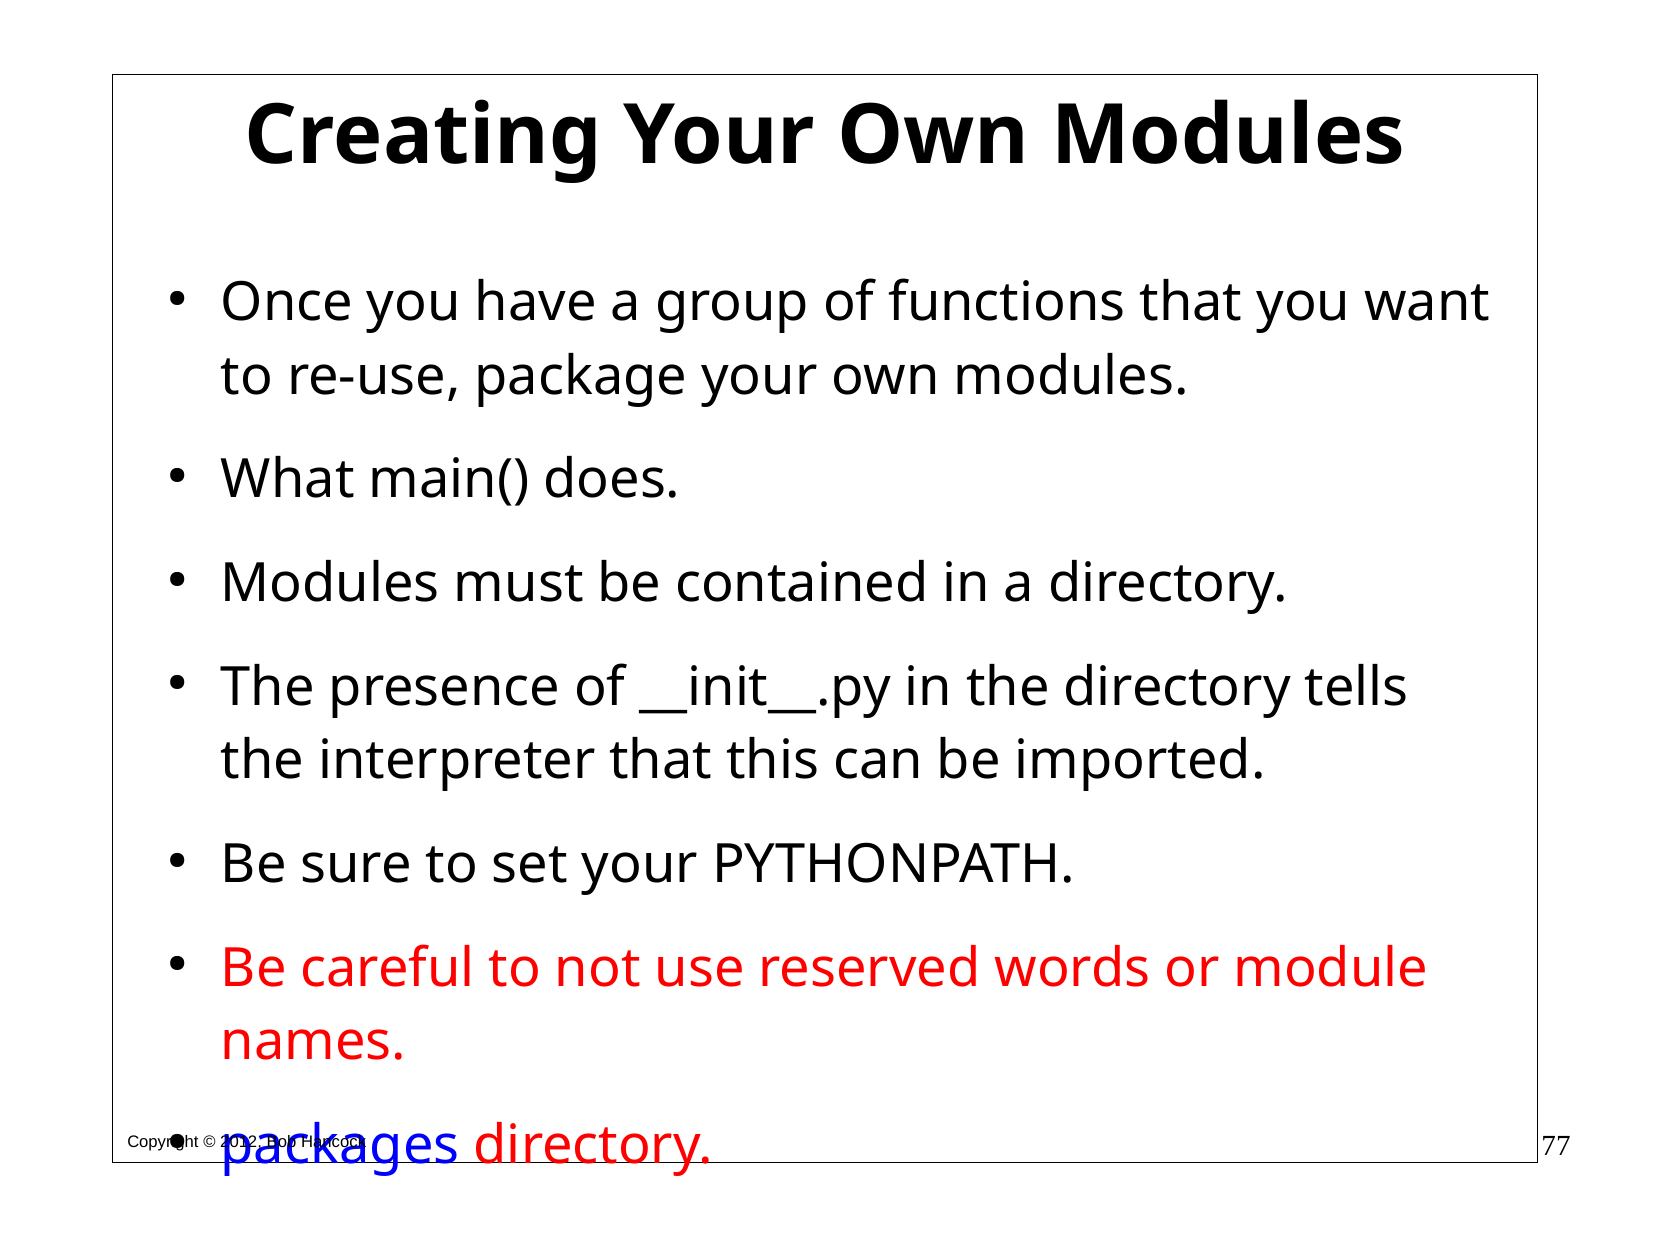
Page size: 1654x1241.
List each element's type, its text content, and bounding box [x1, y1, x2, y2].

list Once you have a group of functions that you want to re-use, package your own modules. What main() does. Modules must be contained in a directory. The presence of __init__.py in the directory tells the interpreter that this can be imported. Be sure to set your PYTHONPATH. Be careful to not use reserved words or module names. packages directory. [150, 262, 1501, 1126]
title Creating Your Own Modules [112, 75, 1538, 188]
text_box Copyright © 2012, Bob Hancock [112, 1125, 382, 1159]
